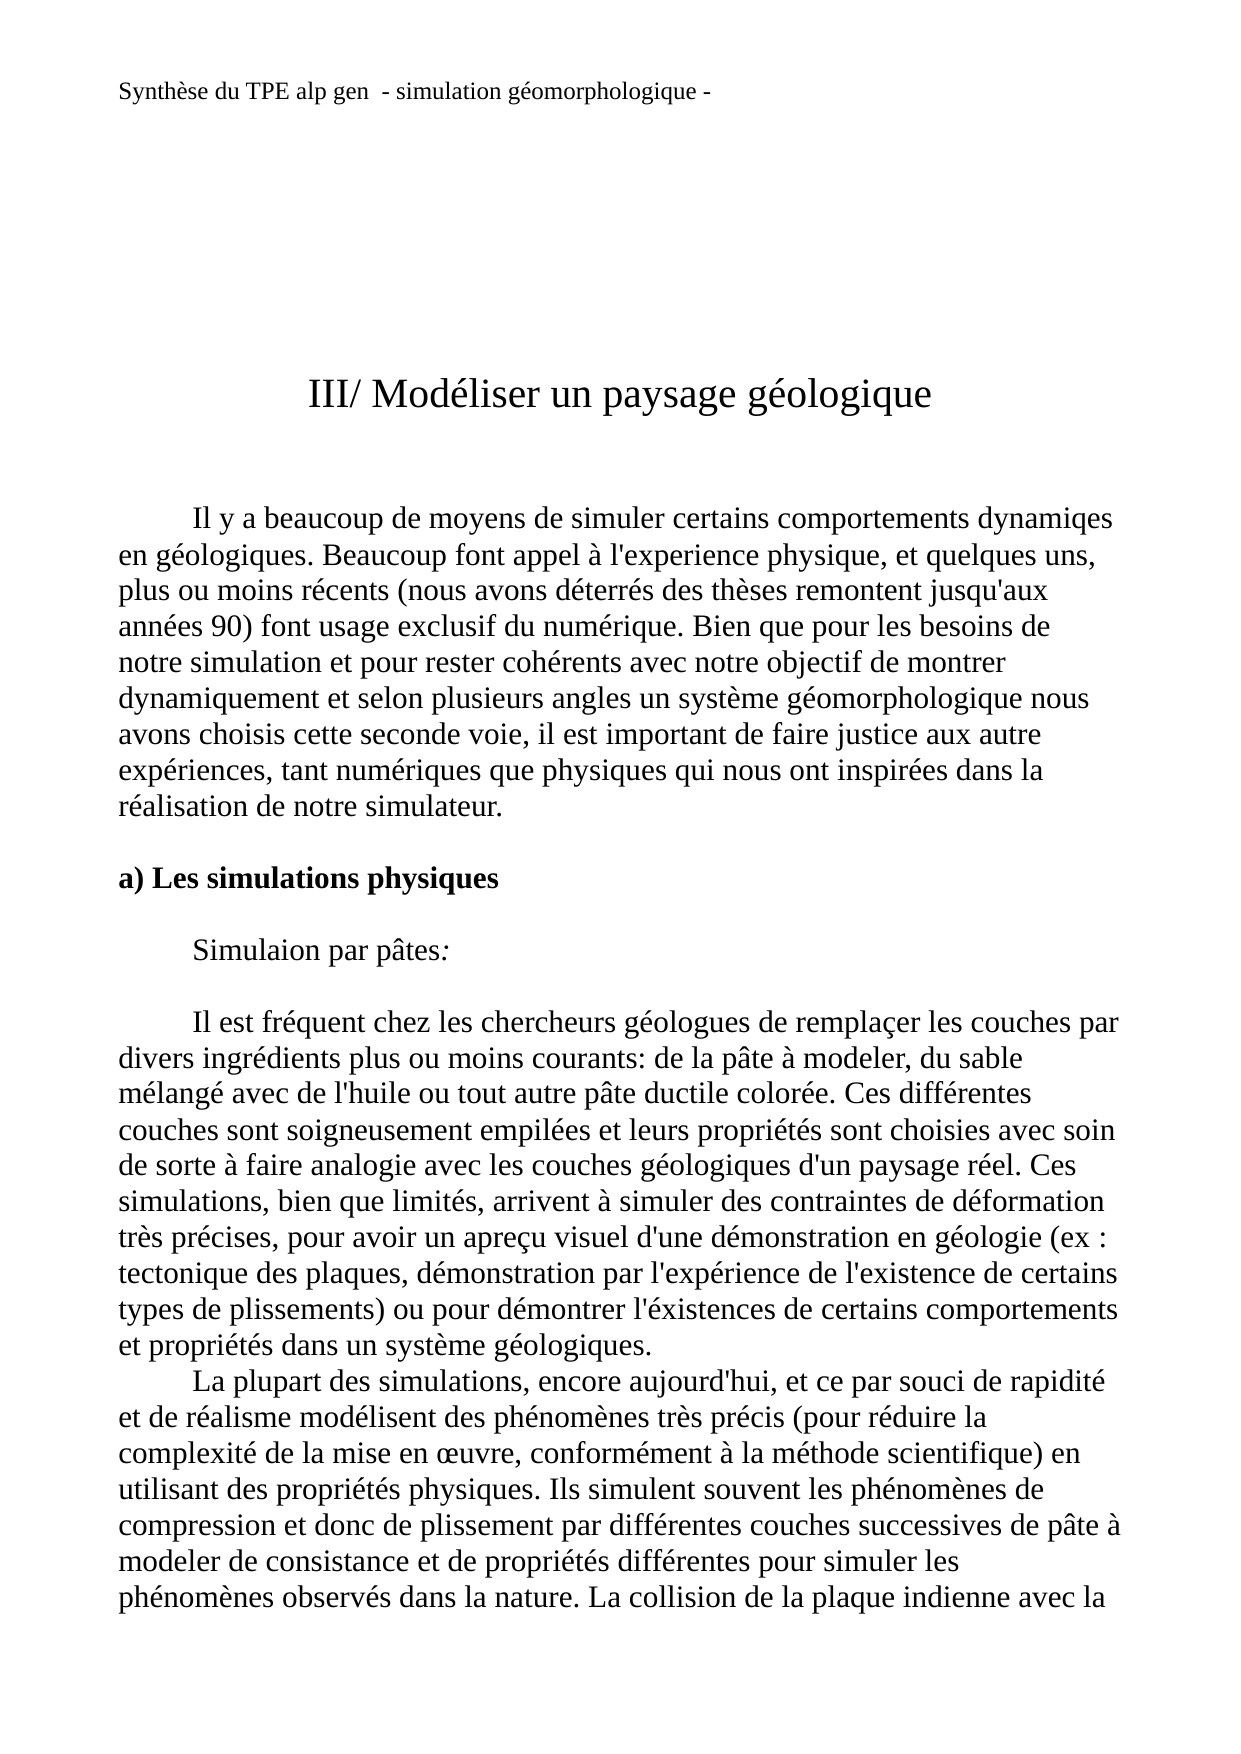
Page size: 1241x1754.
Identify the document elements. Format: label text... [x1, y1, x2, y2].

text III/ Modéliser un paysage géologique [118, 368, 1122, 416]
text a) Les simulations physiques [118, 859, 1122, 895]
text Simulaion par pâtes: [118, 931, 1122, 967]
text La plupart des simulations, encore aujourd'hui, et ce par souci de rapidité et de réalisme modélisent des phénomènes très précis (pour réduire la complexité de la mise en œuvre, conformément à la méthode scientifique) en utilisant des propriétés physiques. Ils simulent souvent les phénomènes de compression et donc de plissement par différentes couches successives de pâte à modeler de consistance et de propriétés différentes pour simuler les phénomènes observés dans la nature. La collision de la plaque indienne avec la [118, 1362, 1122, 1614]
text Il est fréquent chez les chercheurs géologues de remplaçer les couches par divers ingrédients plus ou moins courants: de la pâte à modeler, du sable mélangé avec de l'huile ou tout autre pâte ductile colorée. Ces différentes couches sont soigneusement empilées et leurs propriétés sont choisies avec soin de sorte à faire analogie avec les couches géologiques d'un paysage réel. Ces simulations, bien que limités, arrivent à simuler des contraintes de déformation très précises, pour avoir un apreçu visuel d'une démonstration en géologie (ex : tectonique des plaques, démonstration par l'expérience de l'existence de certains types de plissements) ou pour démontrer l'éxistences de certains comportements et propriétés dans un système géologiques. [118, 1003, 1122, 1362]
text Il y a beaucoup de moyens de simuler certains comportements dynamiqes en géologiques. Beaucoup font appel à l'experience physique, et quelques uns, plus ou moins récents (nous avons déterrés des thèses remontent jusqu'aux années 90) font usage exclusif du numérique. Bien que pour les besoins de notre simulation et pour rester cohérents avec notre objectif de montrer dynamiquement et selon plusieurs angles un système géomorphologique nous avons choisis cette seconde voie, il est important de faire justice aux autre expériences, tant numériques que physiques qui nous ont inspirées dans la réalisation de notre simulateur. [118, 500, 1122, 823]
